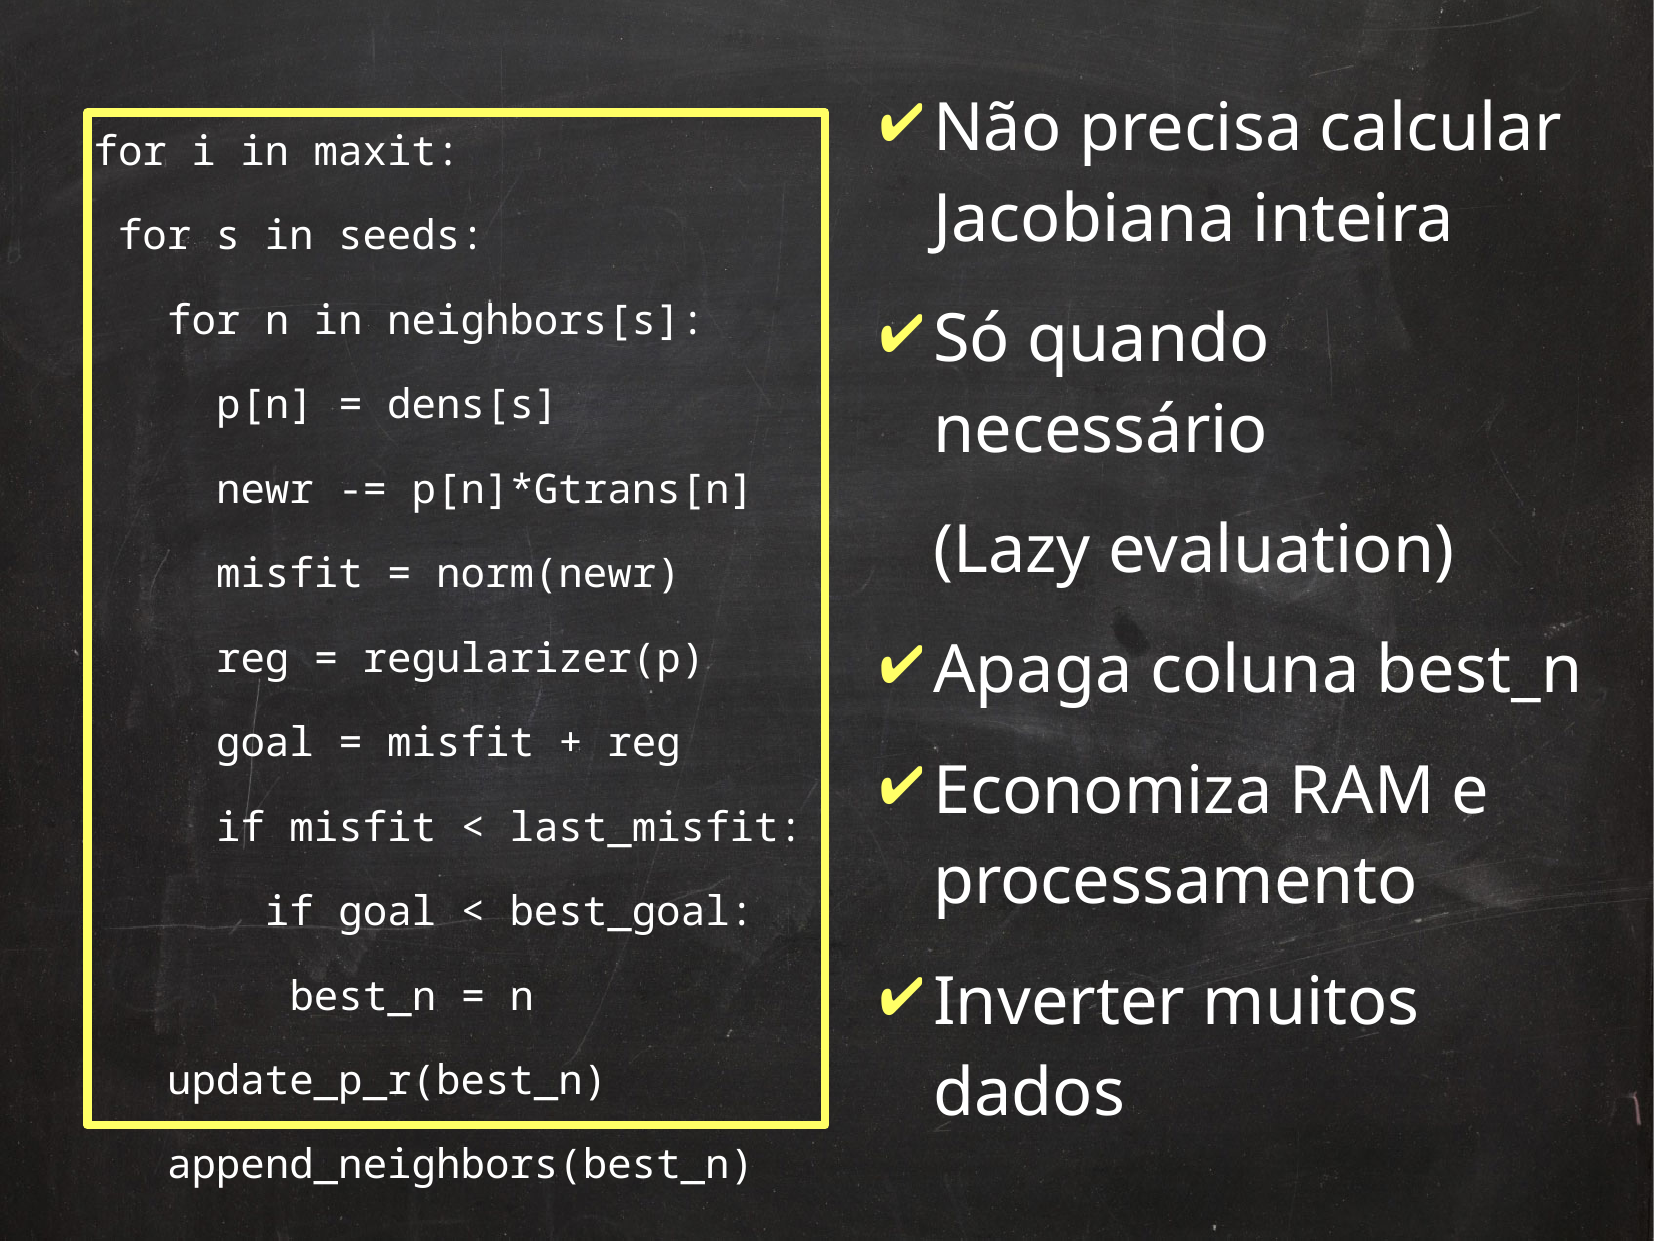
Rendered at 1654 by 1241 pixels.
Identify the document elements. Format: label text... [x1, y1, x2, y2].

list Não precisa calcular Jacobiana inteira Só quando necessário (Lazy evaluation) Apaga coluna best_n Economiza RAM e processamento Inverter muitos dados [863, 79, 1613, 1177]
list for i in maxit: for s in seeds: for n in neighbors[s]: p[n] = dens[s] newr -= p[n]*Gtrans[n] misfit = norm(newr) reg = regularizer(p) goal = misfit + reg if misfit < last_misfit: if goal < best_goal: best_n = n update_p_r(best_n) append_neighbors(best_n) [93, 37, 863, 1201]
picture [0, 0, 1654, 1241]
